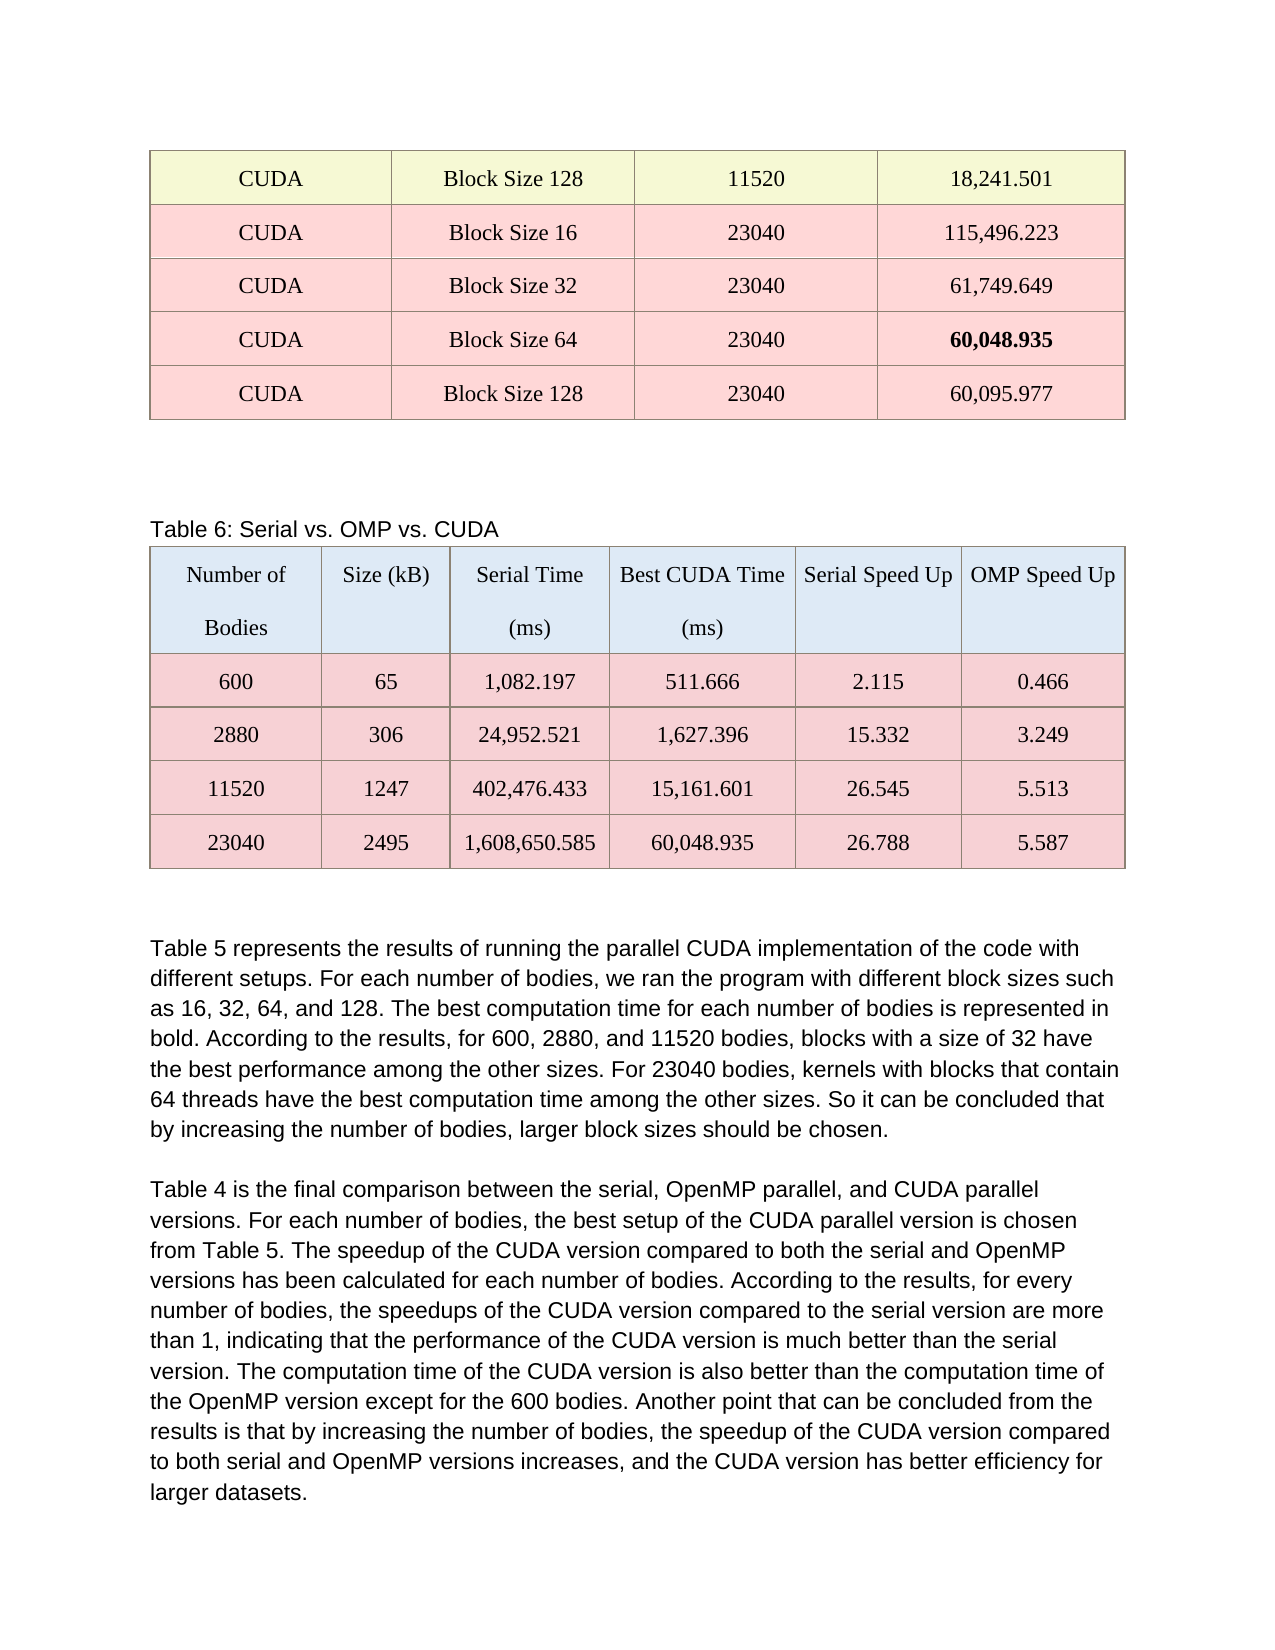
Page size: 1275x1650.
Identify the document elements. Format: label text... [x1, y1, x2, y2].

table_cell 115,496.223 [878, 205, 1124, 257]
table_cell 402,476.433 [451, 761, 609, 814]
table_cell 11520 [151, 761, 321, 814]
table_cell 26.545 [796, 761, 961, 814]
table_cell 2495 [322, 815, 449, 868]
table_header Serial Speed Up [796, 547, 961, 653]
table_cell CUDA [151, 366, 391, 419]
table_cell 1,082.197 [451, 654, 609, 706]
text Table 5 represents the results of running the parallel CUDA implementation of the code with different setups. For each number of bodies, we ran the program with different block sizes such as 16, 32, 64, and 128. The best computation time for each number of bodies is represented in bold. According to the results, for 600, 2880, and 11520 bodies, blocks with a size of 32 have the best performance among the other sizes. For 23040 bodies, kernels with blocks that contain 64 threads have the best computation time among the other sizes. So it can be concluded that by increasing the number of bodies, larger block sizes should be chosen. [150, 935, 1125, 1142]
table_cell 5.513 [962, 761, 1124, 814]
table_cell 3.249 [962, 708, 1124, 760]
table_header Number of Bodies [151, 547, 321, 653]
table_cell 306 [322, 708, 449, 760]
table_cell 1247 [322, 761, 449, 814]
table_cell 23040 [635, 366, 877, 419]
table_cell 23040 [635, 312, 877, 365]
table_cell 2880 [151, 708, 321, 760]
table_cell Block Size 32 [392, 259, 634, 311]
table_cell Block Size 64 [392, 312, 634, 365]
table_cell 511.666 [610, 654, 795, 706]
table_cell 600 [151, 654, 321, 706]
table_cell 60,048.935 [610, 815, 795, 868]
table_cell 1,608,650.585 [451, 815, 609, 868]
table_cell 11520 [635, 151, 877, 204]
table_header Best CUDA Time (ms) [610, 547, 795, 653]
table_header OMP Speed Up [962, 547, 1124, 653]
table_cell 65 [322, 654, 449, 706]
table_cell 15,161.601 [610, 761, 795, 814]
table_header Size (kB) [322, 547, 449, 653]
table_cell CUDA [151, 312, 391, 365]
table_cell 26.788 [796, 815, 961, 868]
table_cell 23040 [151, 815, 321, 868]
table_cell CUDA [151, 205, 391, 257]
table_cell 0.466 [962, 654, 1124, 706]
table_cell CUDA [151, 259, 391, 311]
table_cell 60,095.977 [878, 366, 1124, 419]
table_cell 23040 [635, 205, 877, 257]
table_cell Block Size 128 [392, 366, 634, 419]
table_cell 5.587 [962, 815, 1124, 868]
table_cell Block Size 128 [392, 151, 634, 204]
table_cell Block Size 16 [392, 205, 634, 257]
table_cell CUDA [151, 151, 391, 204]
table_cell 61,749.649 [878, 259, 1124, 311]
table_cell 24,952.521 [451, 708, 609, 760]
table_cell 18,241.501 [878, 151, 1124, 204]
table_cell 23040 [635, 259, 877, 311]
table_cell 1,627.396 [610, 708, 795, 760]
text Table 6: Serial vs. OMP vs. CUDA [150, 516, 1125, 542]
table_cell 60,048.935 [878, 312, 1124, 365]
table_header Serial Time (ms) [451, 547, 609, 653]
text Table 4 is the final comparison between the serial, OpenMP parallel, and CUDA parallel versions. For each number of bodies, the best setup of the CUDA parallel version is chosen from Table 5. The speedup of the CUDA version compared to both the serial and OpenMP versions has been calculated for each number of bodies. According to the results, for every number of bodies, the speedups of the CUDA version compared to the serial version are more than 1, indicating that the performance of the CUDA version is much better than the serial version. The computation time of the CUDA version is also better than the computation time of the OpenMP version except for the 600 bodies. Another point that can be concluded from the results is that by increasing the number of bodies, the speedup of the CUDA version compared to both serial and OpenMP versions increases, and the CUDA version has better efficiency for larger datasets. [150, 1176, 1125, 1505]
table_cell 2.115 [796, 654, 961, 706]
table_cell 15.332 [796, 708, 961, 760]
